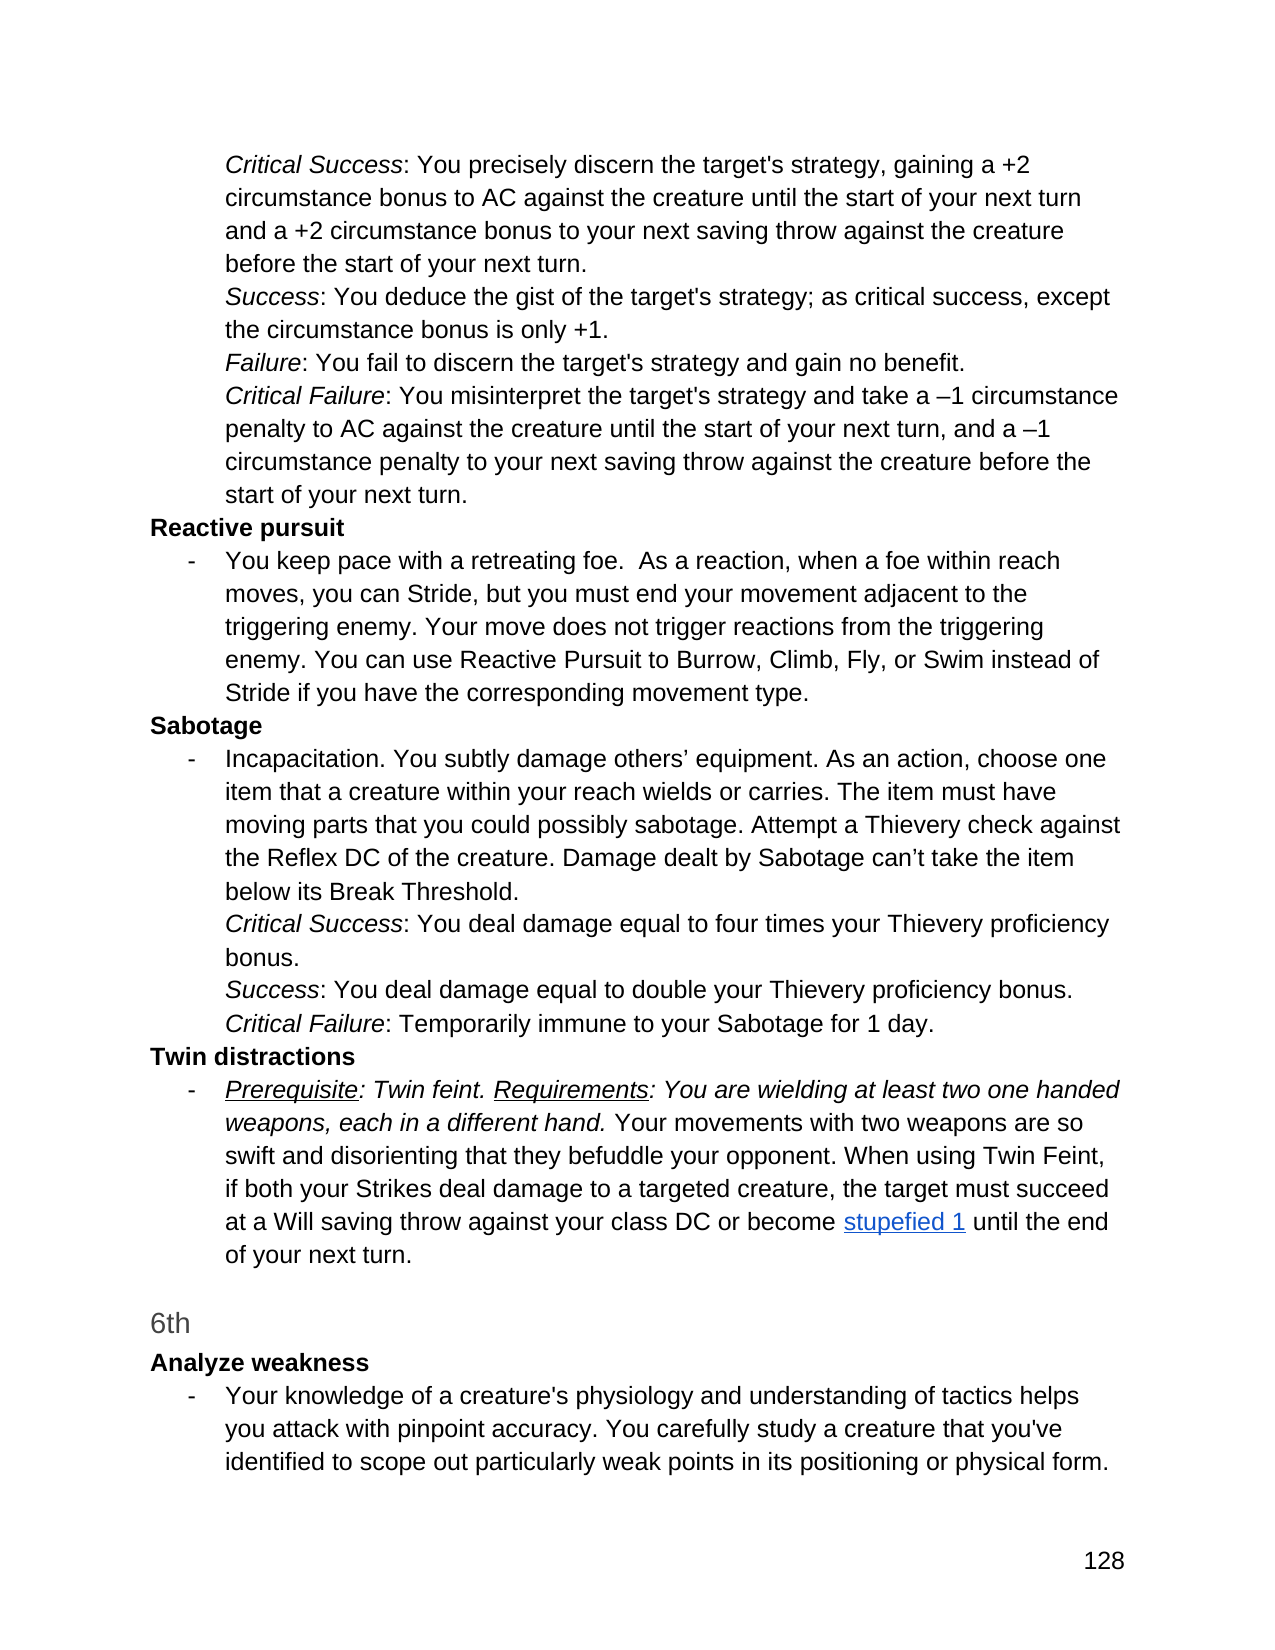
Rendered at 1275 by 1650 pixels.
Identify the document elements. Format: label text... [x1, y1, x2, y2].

text Critical Success: You precisely discern the target's strategy, gaining a +2 circumstance bonus to AC against the creature until the start of your next turn and a +2 circumstance bonus to your next saving throw against the creature before the start of your next turn. [225, 150, 1125, 278]
text Critical Success: You deal damage equal to four times your Thievery proficiency bonus. [225, 909, 1125, 971]
list Prerequisite: Twin feint. Requirements: You are wielding at least two one handed weapons, each in a different hand. Your movements with two weapons are so swift and disorienting that they befuddle your opponent. When using Twin Feint, if both your Strikes deal damage to a targeted creature, the target must succeed at a Will saving throw against your class DC or become stupefied 1 until the end of your next turn. [187, 1074, 1125, 1268]
text Critical Failure: You misinterpret the target's strategy and take a –1 circumstance penalty to AC against the creature until the start of your next turn, and a –1 circumstance penalty to your next saving throw against the creature before the start of your next turn. [225, 381, 1125, 509]
text Success: You deal damage equal to double your Thievery proficiency bonus. [225, 976, 1125, 1004]
subtitle 6th [150, 1306, 1125, 1339]
text Analyze weakness [150, 1348, 1125, 1377]
text Reactive pursuit [150, 513, 1125, 542]
text Failure: You fail to discern the target's strategy and gain no benefit. [225, 348, 1125, 377]
text Critical Failure: Temporarily immune to your Sabotage for 1 day. [225, 1008, 1125, 1037]
list Incapacitation. You subtly damage others’ equipment. As an action, choose one item that a creature within your reach wields or carries. The item must have moving parts that you could possibly sabotage. Attempt a Thievery check against the Reflex DC of the creature. Damage dealt by Sabotage can’t take the item below its Break Threshold. [187, 744, 1125, 905]
text Success: You deduce the gist of the target's strategy; as critical success, except the circumstance bonus is only +1. [225, 282, 1125, 344]
text Twin distractions [150, 1042, 1125, 1070]
list Your knowledge of a creature's physiology and understanding of tactics helps you attack with pinpoint accuracy. You carefully study a creature that you've identified to scope out particularly weak points in its positioning or physical form. [187, 1381, 1125, 1476]
text Sabotage [150, 711, 1125, 740]
list You keep pace with a retreating foe. As a reaction, when a foe within reach moves, you can Stride, but you must end your movement adjacent to the triggering enemy. Your move does not trigger reactions from the triggering enemy. You can use Reactive Pursuit to Burrow, Climb, Fly, or Swim instead of Stride if you have the corresponding movement type. [187, 546, 1125, 707]
